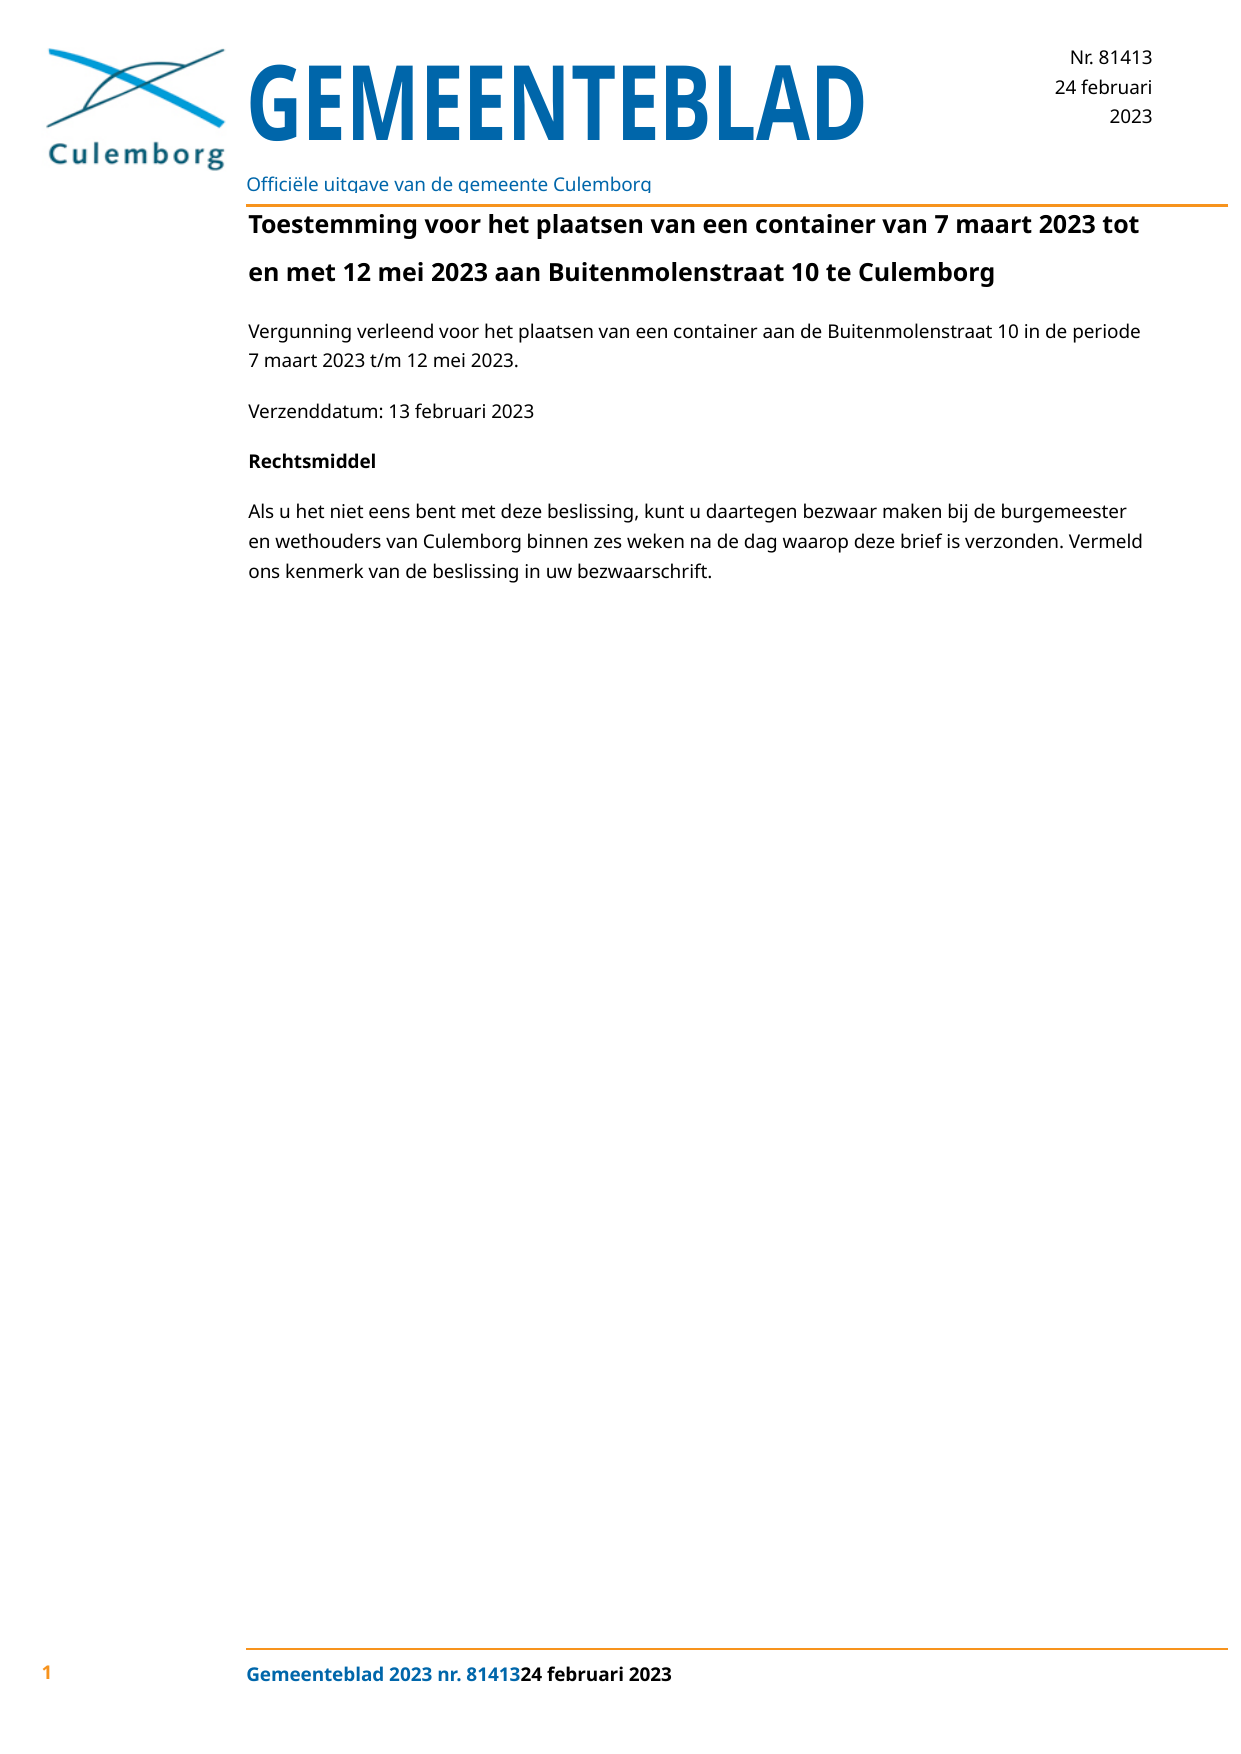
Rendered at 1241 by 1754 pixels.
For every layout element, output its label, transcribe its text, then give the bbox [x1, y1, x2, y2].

text Verzenddatum: 13 februari 2023 [248, 398, 1152, 424]
text Als u het niet eens bent met deze beslissing, kunt u daartegen bezwaar maken bij de burgemeester en wethouders van Culemborg binnen zes weken na de dag waarop deze brief is verzonden. Vermeld ons kenmerk van de beslissing in uw bezwaarschrift. [248, 499, 1152, 584]
text Rechtsmiddel [248, 448, 1152, 474]
picture [41, 47, 231, 172]
text Vergunning verleend voor het plaatsen van een container aan de Buitenmolenstraat 10 in de periode 7 maart 2023 t/m 12 mei 2023. [248, 318, 1152, 373]
text Toestemming voor het plaatsen van een container van 7 maart 2023 tot en met 12 mei 2023 aan Buitenmolenstraat 10 te Culemborg [248, 207, 1152, 288]
